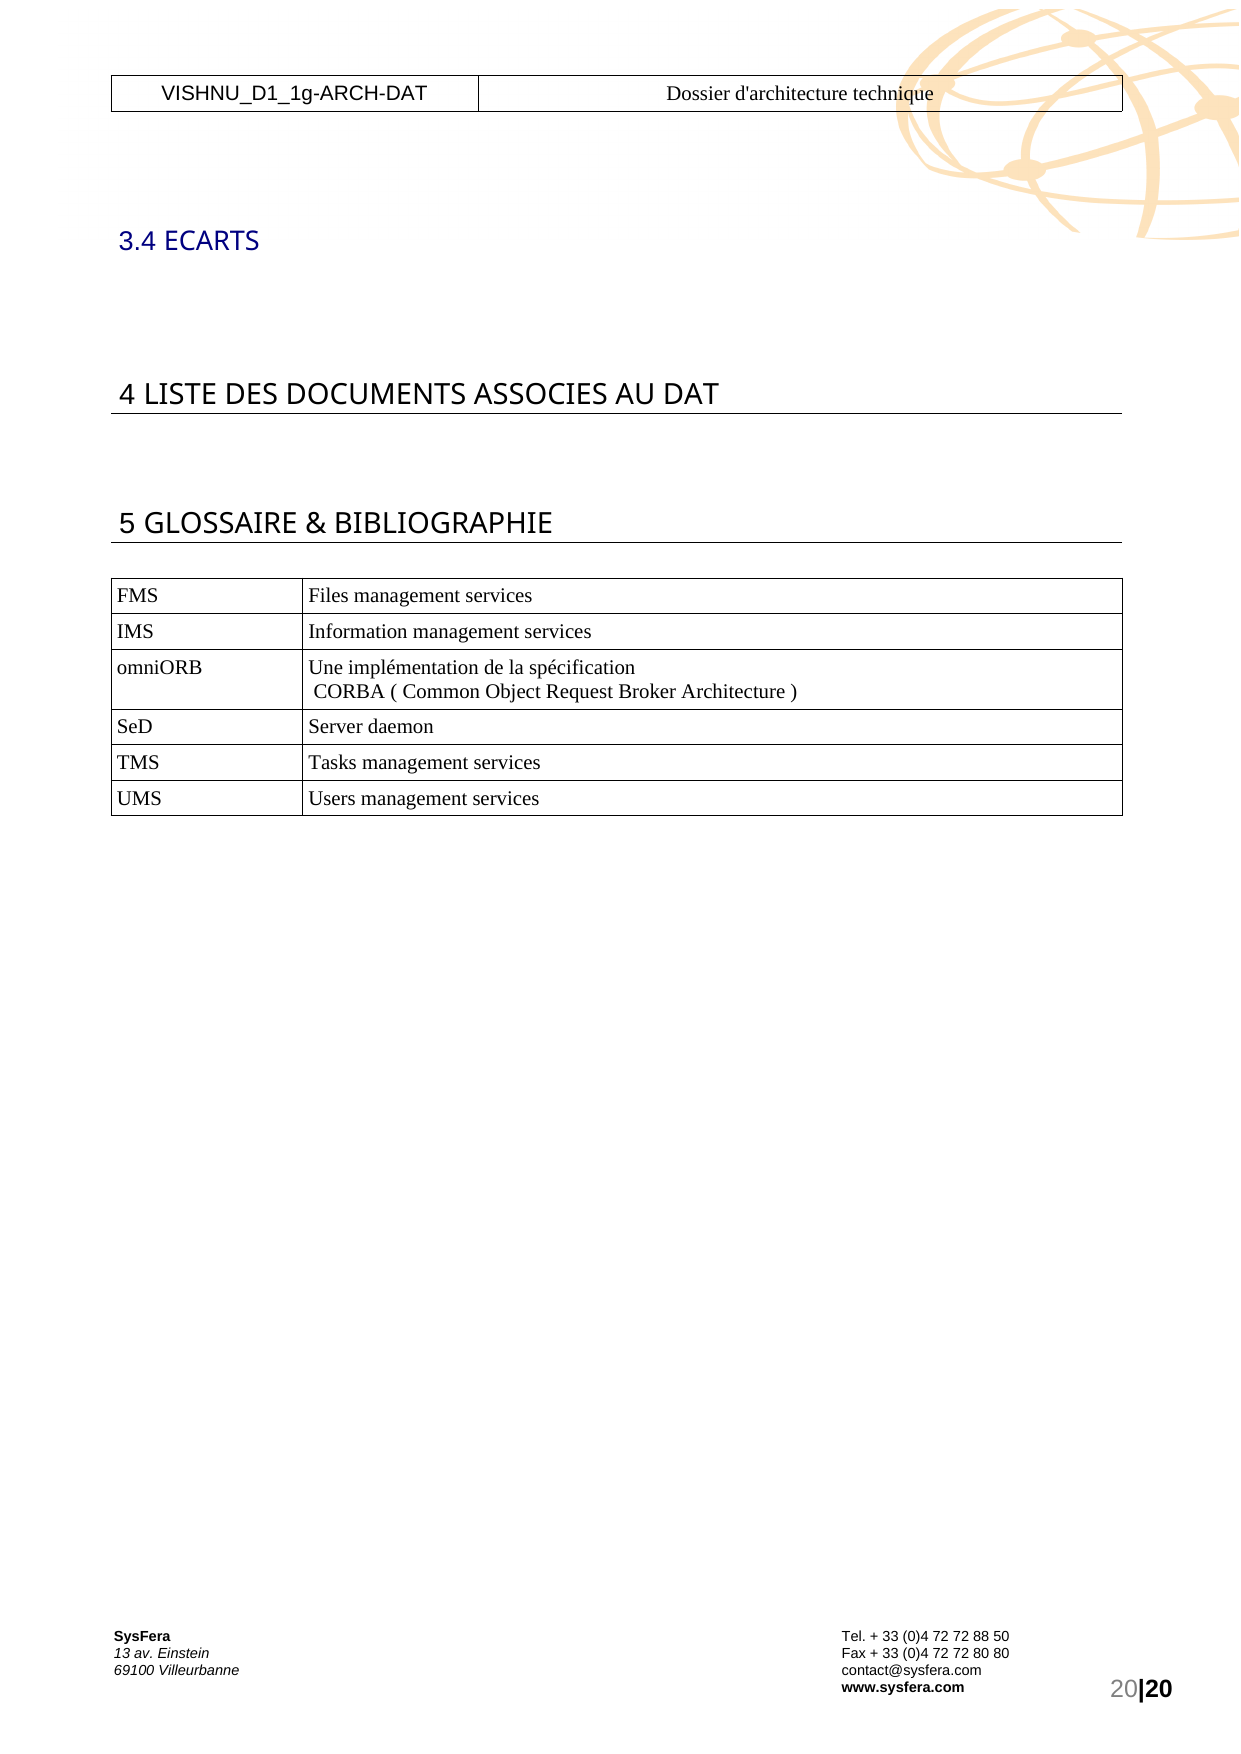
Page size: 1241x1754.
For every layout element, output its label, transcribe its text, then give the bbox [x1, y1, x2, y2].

table_header FMS [112, 579, 302, 613]
table_cell omniORB [112, 650, 302, 708]
table_header Files management services [303, 579, 1122, 613]
table_cell Server daemon [303, 710, 1122, 744]
subtitle GLOSSAIRE & BIBLIOGRAPHIE [111, 502, 1122, 542]
table_cell Users management services [303, 781, 1122, 815]
subtitle ECARTS [111, 241, 1122, 258]
subtitle LISTE DES DOCUMENTS ASSOCIES AU DAT [111, 373, 1122, 413]
picture [218, 233, 225, 240]
table_cell TMS [112, 745, 302, 780]
table_cell Une implémentation de la spécification CORBA ( Common Object Request Broker Architecture ) [303, 650, 1122, 708]
table_cell IMS [112, 614, 302, 649]
table_cell SeD [112, 710, 302, 744]
table_cell Tasks management services [303, 745, 1122, 780]
table_cell Information management services [303, 614, 1122, 649]
table_cell UMS [112, 781, 302, 815]
picture [58, 9, 1239, 240]
